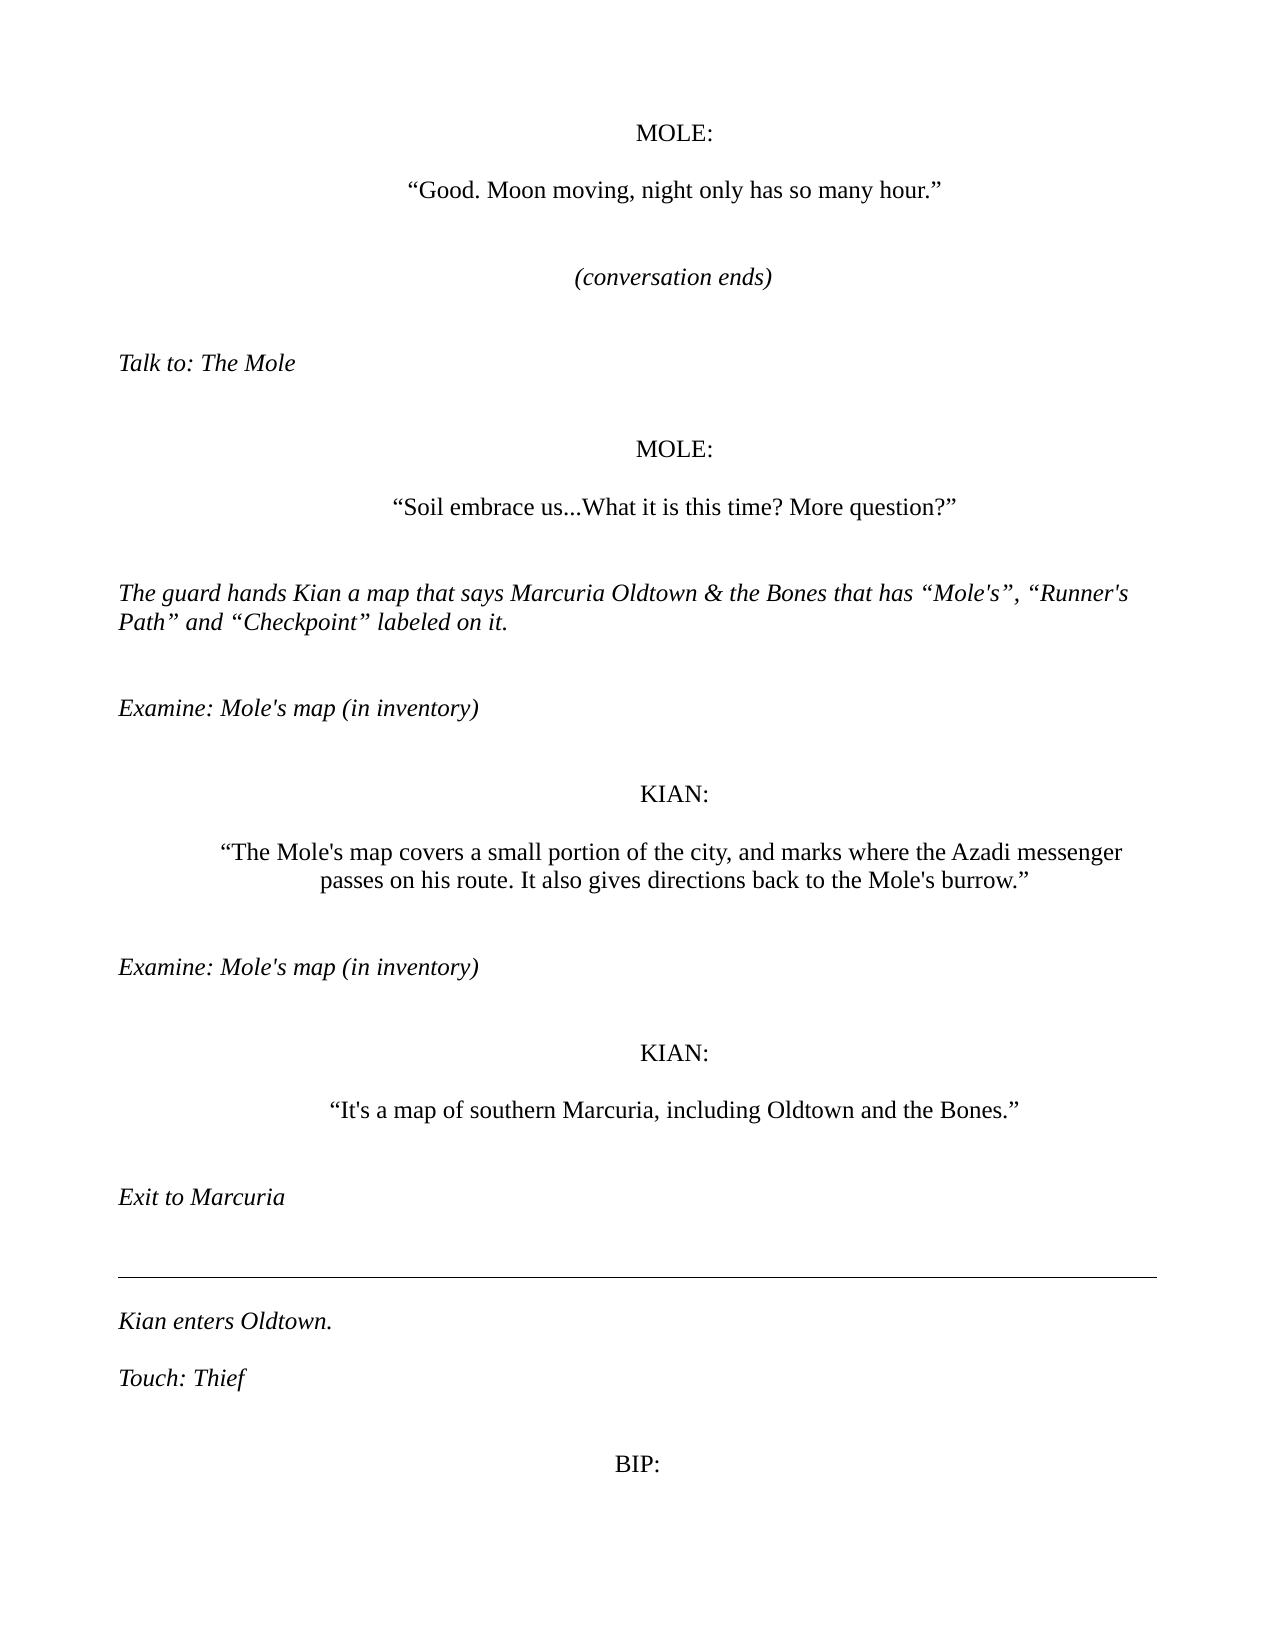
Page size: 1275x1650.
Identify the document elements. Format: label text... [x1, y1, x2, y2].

text (conversation ends) [118, 262, 1157, 291]
text KIAN: [118, 779, 1157, 808]
text MOLE: [118, 118, 1157, 147]
text “Good. Moon moving, night only has so many hour.” [118, 176, 1157, 204]
text Kian enters Oldtown. [118, 1306, 1157, 1334]
text KIAN: [118, 1038, 1157, 1067]
text Examine: Mole's map (in inventory) [118, 693, 1157, 722]
text MOLE: [118, 434, 1157, 463]
text “Soil embrace us...What it is this time? More question?” [118, 492, 1157, 521]
text Exit to Marcuria [118, 1182, 1157, 1211]
text “It's a map of southern Marcuria, including Oldtown and the Bones.” [118, 1096, 1157, 1124]
text “The Mole's map covers a small portion of the city, and marks where the Azadi messenger passes on his route. It also gives directions back to the Mole's burrow.” [118, 837, 1157, 894]
text Examine: Mole's map (in inventory) [118, 952, 1157, 981]
text The guard hands Kian a map that says Marcuria Oldtown & the Bones that has “Mole's”, “Runner's Path” and “Checkpoint” labeled on it. [118, 578, 1157, 636]
text Talk to: The Mole [118, 348, 1157, 377]
text Touch: Thief [118, 1363, 1157, 1392]
text BIP: [118, 1449, 1157, 1478]
